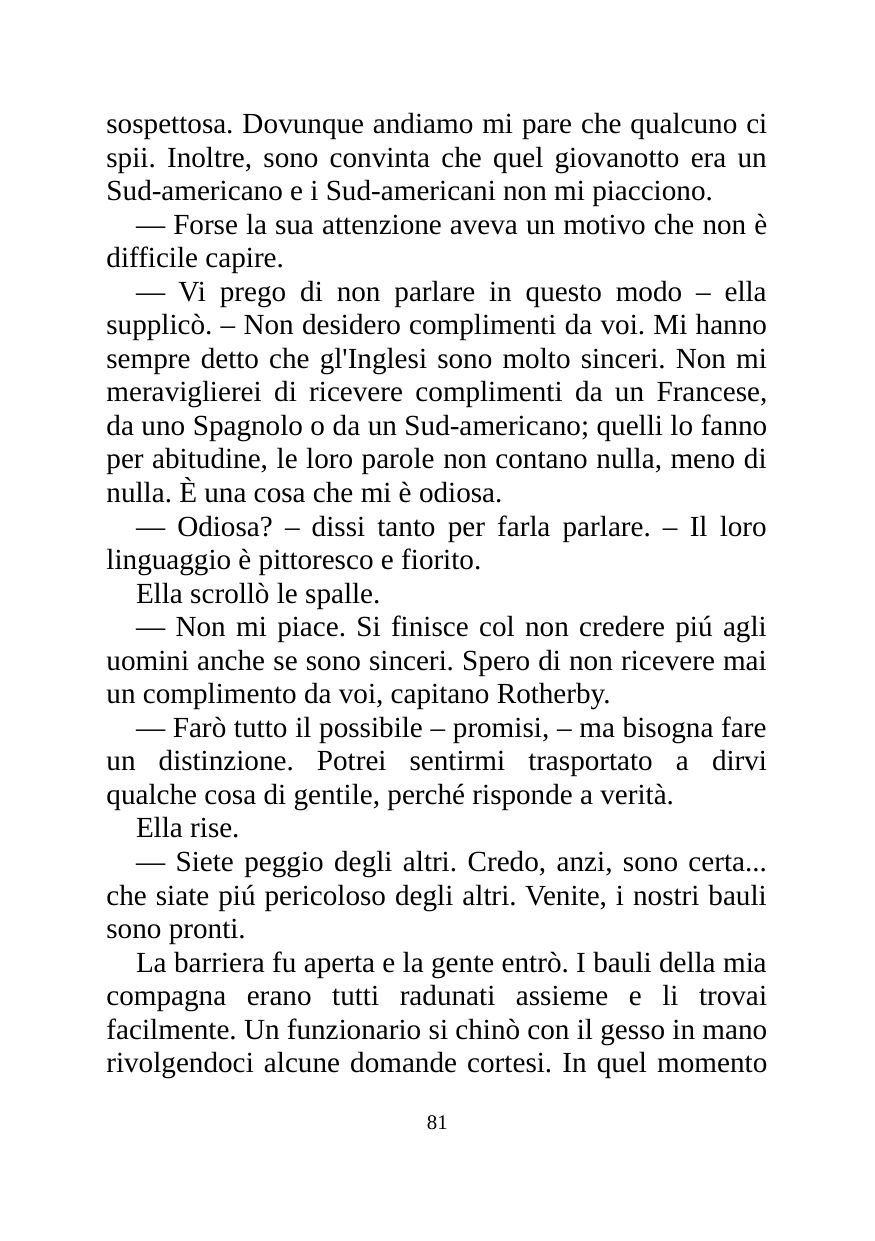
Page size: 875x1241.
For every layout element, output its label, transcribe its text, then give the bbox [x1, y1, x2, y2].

text — Odiosa? – dissi tanto per farla parlare. – Il loro linguaggio è pittoresco e fiorito. [106, 509, 768, 576]
text Ella rise. [106, 811, 768, 844]
text — Vi prego di non parlare in questo modo – ella supplicò. – Non desidero complimenti da voi. Mi hanno sempre detto che gl'Inglesi sono molto sinceri. Non mi meraviglierei di ricevere complimenti da un Francese, da uno Spagnolo o da un Sud-americano; quelli lo fanno per abitudine, le loro parole non contano nulla, meno di nulla. È una cosa che mi è odiosa. [106, 274, 768, 509]
text — Forse la sua attenzione aveva un motivo che non è difficile capire. [106, 207, 768, 274]
text Ella scrollò le spalle. [106, 576, 768, 609]
text La barriera fu aperta e la gente entrò. I bauli della mia compagna erano tutti radunati assieme e li trovai facilmente. Un funzionario si chinò con il gesso in mano rivolgendoci alcune domande cortesi. In quel momento [106, 945, 768, 1079]
text sospettosa. Dovunque andiamo mi pare che qualcuno ci spii. Inoltre, sono convinta che quel giovanotto era un Sud-americano e i Sud-americani non mi piacciono. [106, 106, 768, 207]
text — Non mi piace. Si finisce col non credere piú agli uomini anche se sono sinceri. Spero di non ricevere mai un complimento da voi, capitano Rotherby. [106, 609, 768, 710]
text — Siete peggio degli altri. Credo, anzi, sono certa... che siate piú pericoloso degli altri. Venite, i nostri bauli sono pronti. [106, 844, 768, 945]
text — Farò tutto il possibile – promisi, – ma bisogna fare un distinzione. Potrei sentirmi trasportato a dirvi qualche cosa di gentile, perché risponde a verità. [106, 710, 768, 811]
